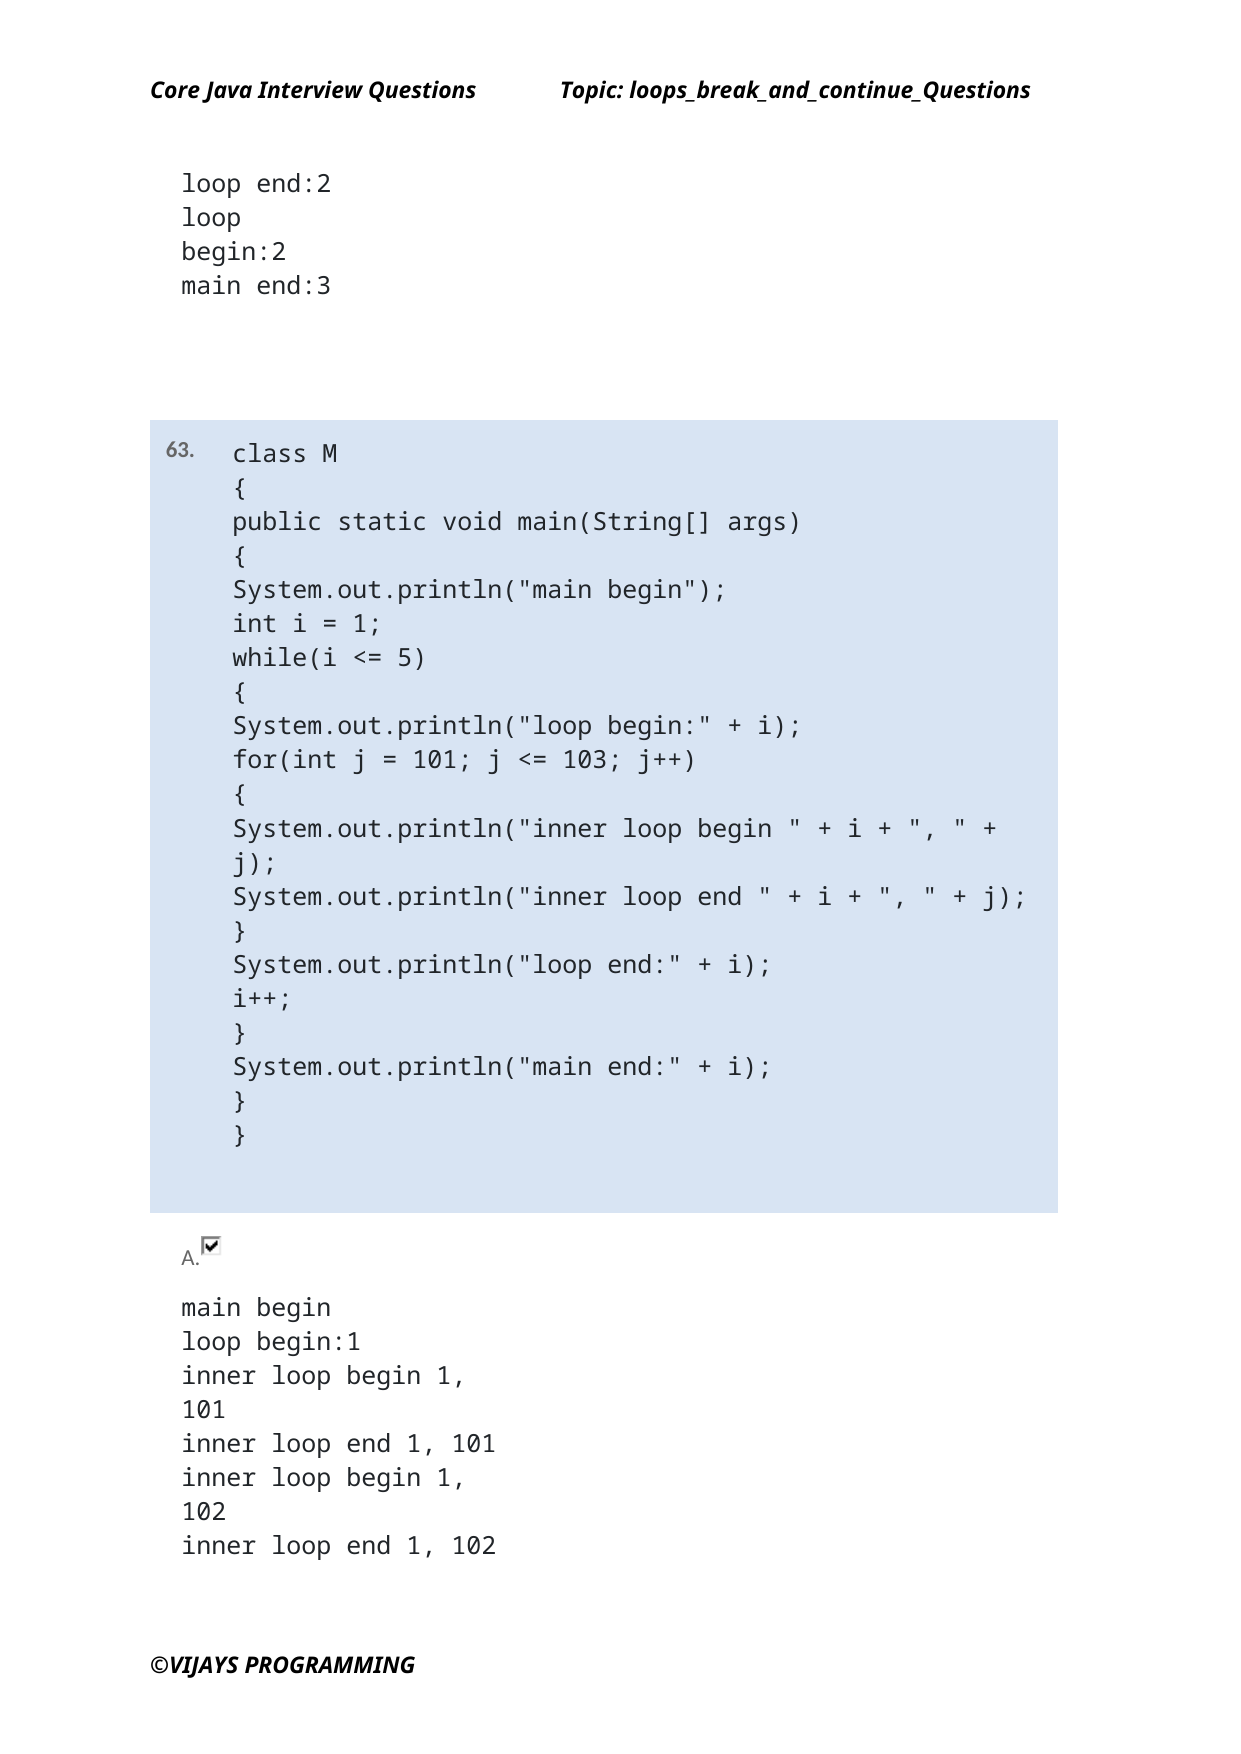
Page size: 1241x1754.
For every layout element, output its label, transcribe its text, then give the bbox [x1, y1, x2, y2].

table_cell [150, 150, 1090, 420]
table_header class M { public static void main(String[] args) { System.out.println("main begin"); int i = 1; while(i <= 5) { System.out.println("loop begin:" + i); for(int j = 101; j <= 103; j++) { System.out.println("inner loop begin " + i + ", " + j); System.out.println("inner loop end " + i + ", " + j); } System.out.println("loop end:" + i); i++; } System.out.println("main end:" + i); } } [216, 420, 1058, 1213]
table_header loop end:2 loop begin:2 main end:3 [181, 166, 346, 404]
table_header A. main begin loop begin:1 inner loop begin 1, 101 inner loop end 1, 101 inner loop begin 1, 102 inner loop end 1, 102 [181, 1229, 497, 1562]
table_header 63. [150, 420, 216, 1213]
table_header [1058, 420, 1090, 1213]
table_cell [150, 1213, 1090, 1578]
